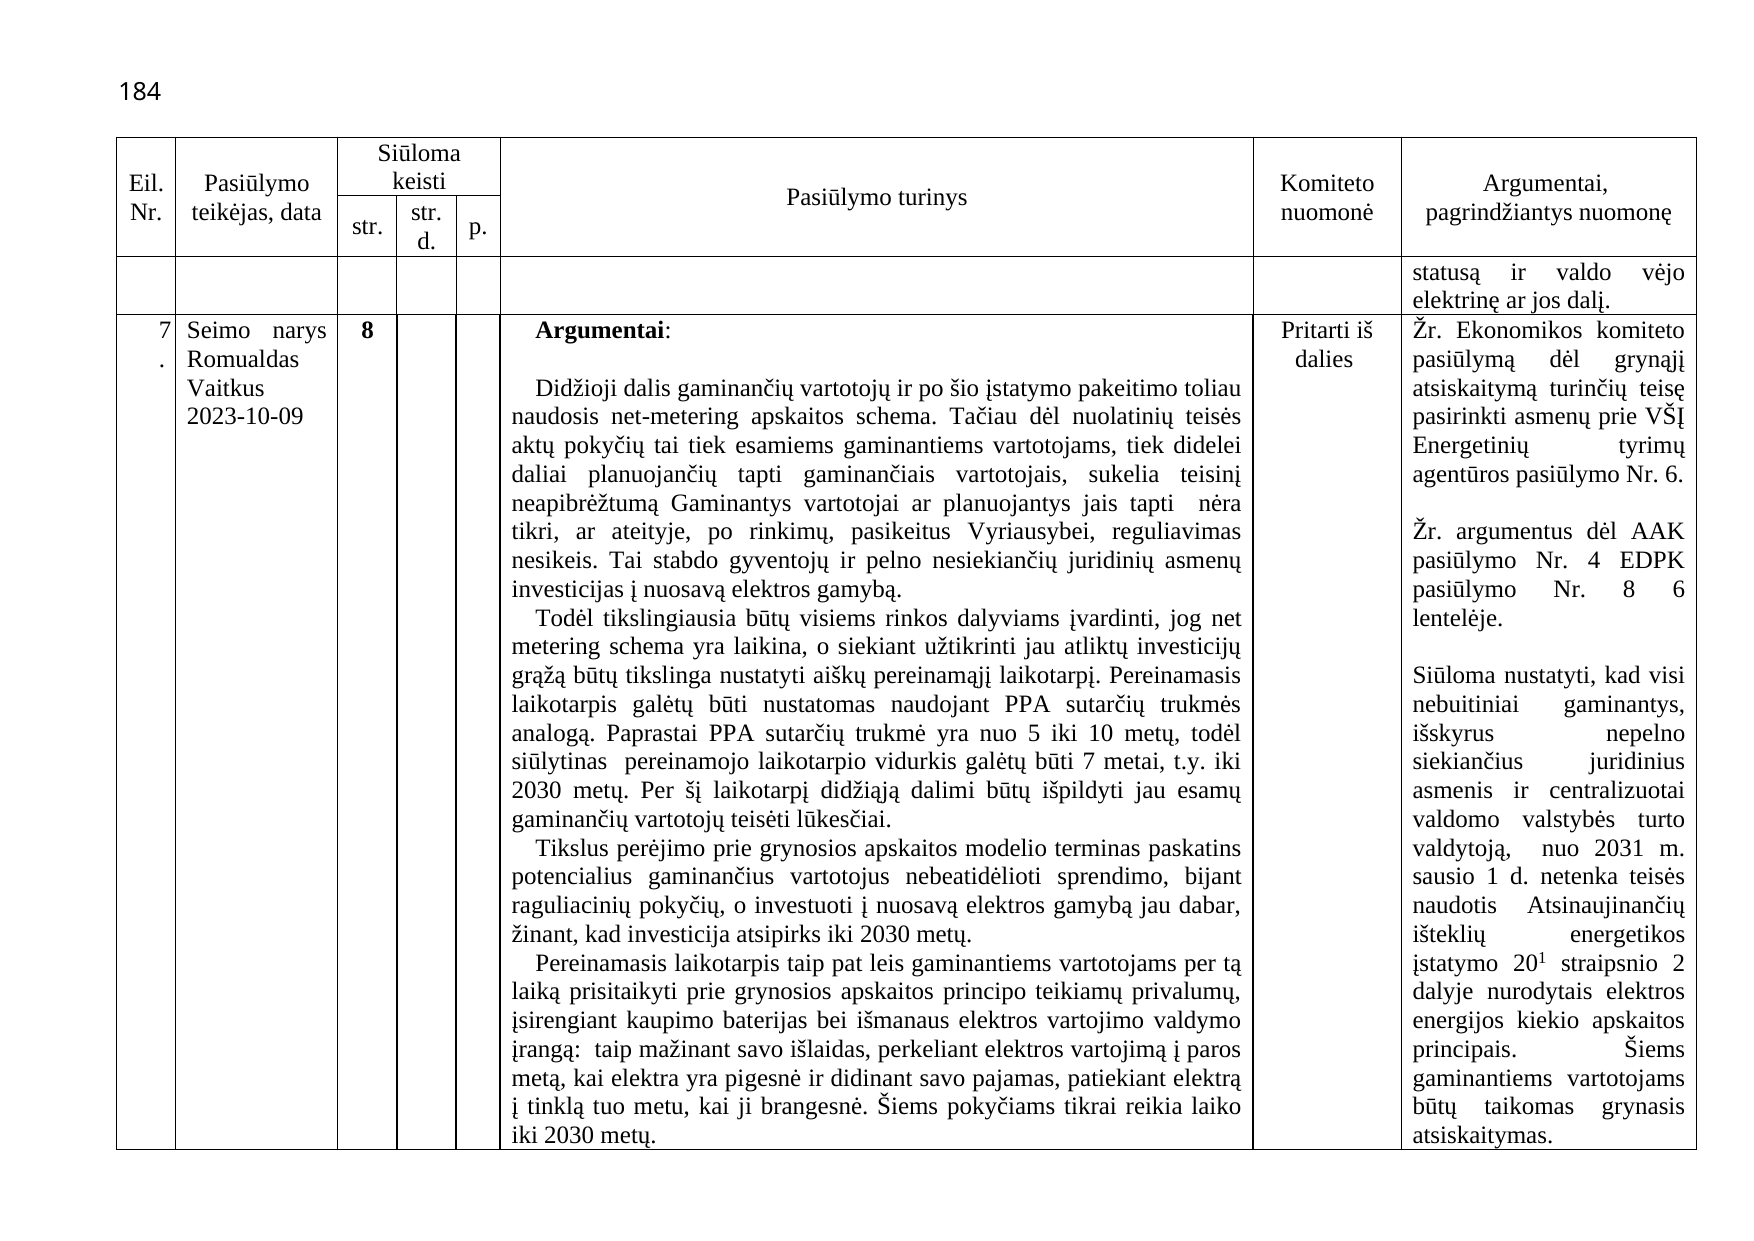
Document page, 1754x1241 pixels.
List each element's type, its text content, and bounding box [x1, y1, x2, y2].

table_cell [1254, 257, 1401, 314]
table_cell p. [457, 196, 500, 256]
table_cell [457, 315, 499, 1149]
table_header Siūloma keisti [338, 138, 500, 195]
table_header Argumentai, pagrindžiantys nuomonę [1402, 138, 1696, 256]
table_cell statusą ir valdo vėjo elektrinę ar jos dalį. [1402, 257, 1696, 314]
table_header Eil. Nr. [117, 138, 175, 256]
table_cell [117, 257, 175, 314]
table_cell str. [338, 196, 396, 256]
table_cell [338, 257, 396, 314]
table_cell Argumentai: Didžioji dalis gaminančių vartotojų ir po šio įstatymo pakeitimo toliau naudosis net-metering apskaitos schema. Tačiau dėl nuolatinių teisės aktų pokyčių tai tiek esamiems gaminantiems vartotojams, tiek didelei daliai planuojančių tapti gaminančiais vartotojais, sukelia teisinį neapibrėžtumą Gaminantys vartotojai ar planuojantys jais tapti nėra tikri, ar ateityje, po rinkimų, pasikeitus Vyriausybei, reguliavimas nesikeis. Tai stabdo gyventojų ir pelno nesiekiančių juridinių asmenų investicijas į nuosavą elektros gamybą. Todėl tikslingiausia būtų visiems rinkos dalyviams įvardinti, jog net metering schema yra laikina, o siekiant užtikrinti jau atliktų investicijų grąžą būtų tikslinga nustatyti aiškų pereinamąjį laikotarpį. Pereinamasis laikotarpis galėtų būti nustatomas naudojant PPA sutarčių trukmės analogą. Paprastai PPA sutarčių trukmė yra nuo 5 iki 10 metų, todėl siūlytinas pereinamojo laikotarpio vidurkis galėtų būti 7 metai, t.y. iki 2030 metų. Per šį laikotarpį didžiąją dalimi būtų išpildyti jau esamų gaminančių vartotojų teisėti lūkesčiai. Tikslus perėjimo prie grynosios apskaitos modelio terminas paskatins potencialius gaminančius vartotojus nebeatidėlioti sprendimo, bijant raguliacinių pokyčių, o investuoti į nuosavą elektros gamybą jau dabar, žinant, kad investicija atsipirks iki 2030 metų. Pereinamasis laikotarpis taip pat leis gaminantiems vartotojams per tą laiką prisitaikyti prie grynosios apskaitos principo teikiamų privalumų, įsirengiant kaupimo baterijas bei išmanaus elektros vartojimo valdymo įrangą: taip mažinant savo išlaidas, perkeliant elektros vartojimą į paros metą, kai elektra yra pigesnė ir didinant savo pajamas, patiekiant elektrą į tinklą tuo metu, kai ji brangesnė. Šiems pokyčiams tikrai reikia laiko iki 2030 metų. [501, 315, 1252, 1149]
table_cell Pritarti iš dalies [1254, 315, 1401, 1149]
table_cell 8 [338, 315, 396, 1149]
table_cell [176, 257, 337, 314]
table_cell str. d. [397, 196, 456, 256]
table_cell [457, 257, 500, 314]
table_header Pasiūlymo teikėjas, data [176, 138, 337, 256]
table_header Pasiūlymo turinys [501, 138, 1253, 256]
table_cell [397, 257, 456, 314]
table_cell [398, 315, 455, 1149]
table_cell [117, 315, 175, 1149]
table_cell Seimo narys Romualdas Vaitkus 2023-10-09 [176, 315, 337, 1149]
table_header Komiteto nuomonė [1254, 138, 1401, 256]
table_cell Žr. Ekonomikos komiteto pasiūlymą dėl grynąjį atsiskaitymą turinčių teisę pasirinkti asmenų prie VŠĮ Energetinių tyrimų agentūros pasiūlymo Nr. 6. Žr. argumentus dėl AAK pasiūlymo Nr. 4 EDPK pasiūlymo Nr. 8 6 lentelėje. Siūloma nustatyti, kad visi nebuitiniai gaminantys, išskyrus nepelno siekiančius juridinius asmenis ir centralizuotai valdomo valstybės turto valdytoją, nuo 2031 m. sausio 1 d. netenka teisės naudotis Atsinaujinančių išteklių energetikos įstatymo 201 straipsnio 2 dalyje nurodytais elektros energijos kiekio apskaitos principais. Šiems gaminantiems vartotojams būtų taikomas grynasis atsiskaitymas. [1402, 315, 1696, 1149]
